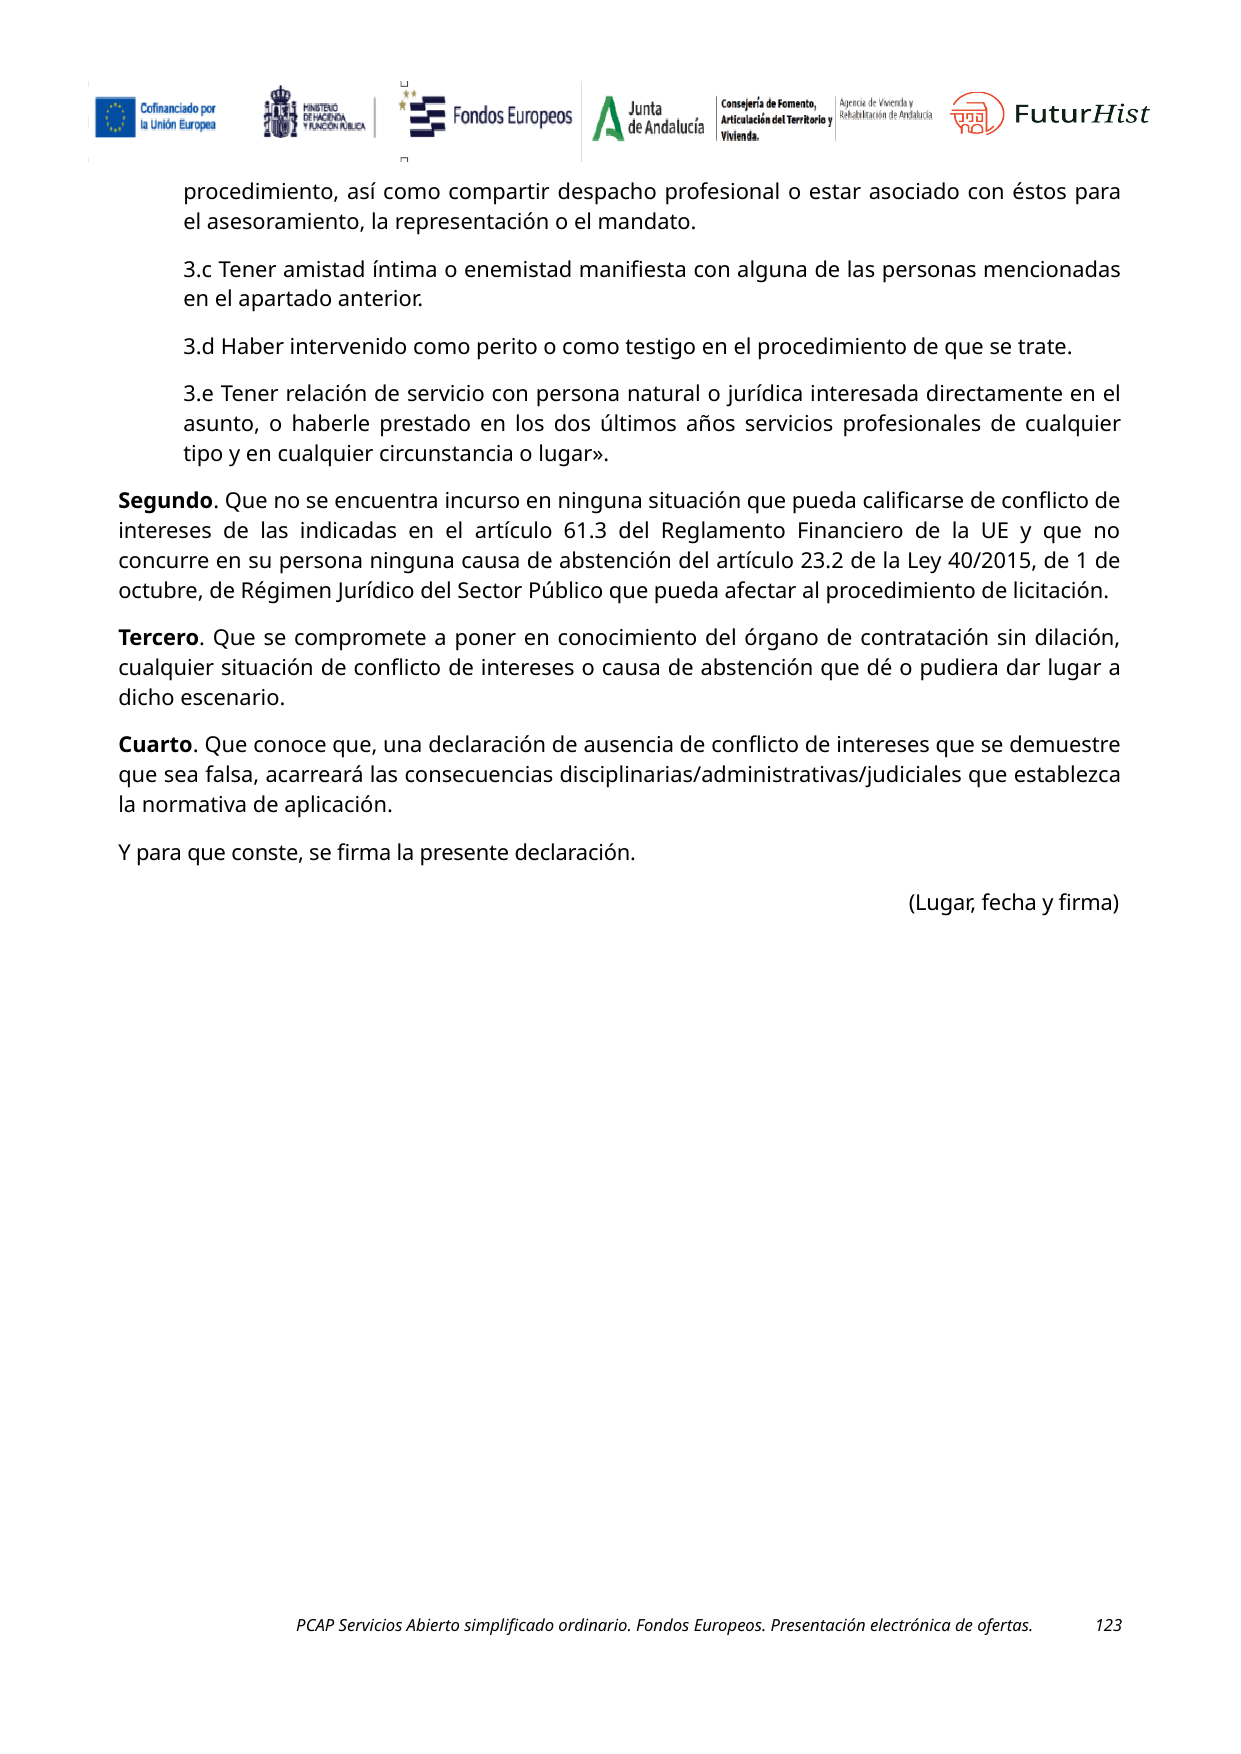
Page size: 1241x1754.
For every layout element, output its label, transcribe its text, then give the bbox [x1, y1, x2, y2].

text (Lugar, fecha y firma) [118, 884, 1122, 920]
text 3.e Tener relación de servicio con persona natural o jurídica interesada directamente en el asunto, o haberle prestado en los dos últimos años servicios profesionales de cualquier tipo y en cualquier circunstancia o lugar». [183, 378, 1122, 468]
text Segundo. Que no se encuentra incurso en ninguna situación que pueda calificarse de conflicto de intereses de las indicadas en el artículo 61.3 del Reglamento Financiero de la UE y que no concurre en su persona ninguna causa de abstención del artículo 23.2 de la Ley 40/2015, de 1 de octubre, de Régimen Jurídico del Sector Público que pueda afectar al procedimiento de licitación. [118, 486, 1122, 605]
text procedimiento, así como compartir despacho profesional o estar asociado con éstos para el asesoramiento, la representación o el mandato. [183, 176, 1122, 236]
text 3.c Tener amistad íntima o enemistad manifiesta con alguna de las personas mencionadas en el apartado anterior. [183, 254, 1122, 313]
text 3.d Haber intervenido como perito o como testigo en el procedimiento de que se trate. [183, 331, 1122, 361]
picture [949, 92, 1150, 135]
text Tercero. Que se compromete a poner en conocimiento del órgano de contratación sin dilación, cualquier situación de conflicto de intereses o causa de abstención que dé o pudiera dar lugar a dicho escenario. [118, 622, 1122, 712]
text Cuarto. Que conoce que, una declaración de ausencia de conflicto de intereses que se demuestre que sea falsa, acarreará las consecuencias disciplinarias/administrativas/judiciales que establezca la normativa de aplicación. [118, 729, 1122, 819]
text Y para que conste, se firma la presente declaración. [118, 837, 1122, 866]
picture [88, 79, 943, 162]
